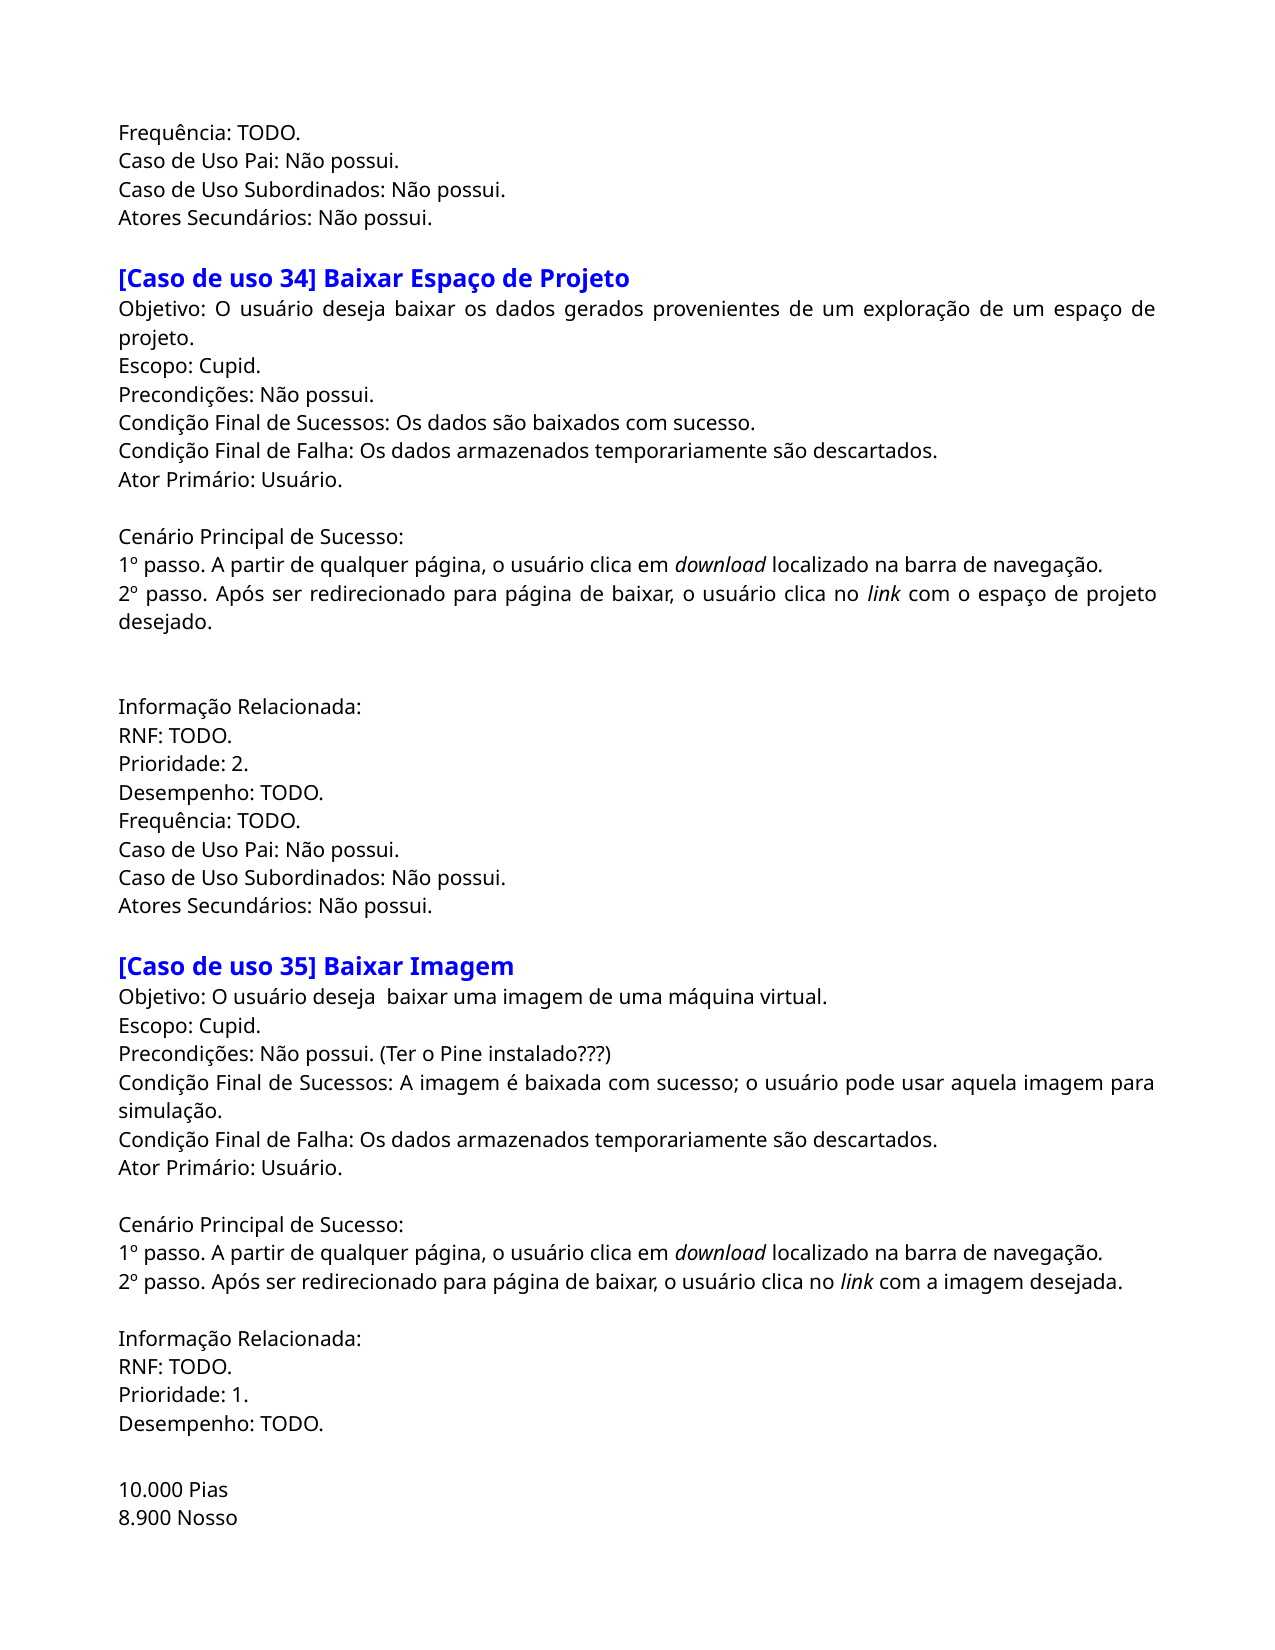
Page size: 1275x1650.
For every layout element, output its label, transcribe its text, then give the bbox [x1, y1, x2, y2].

text Precondições: Não possui. [118, 380, 1157, 408]
text Caso de Uso Subordinados: Não possui. [118, 863, 1157, 892]
text Cenário Principal de Sucesso: [118, 522, 1157, 550]
text Desempenho: TODO. [118, 1409, 1157, 1437]
text Caso de Uso Pai: Não possui. [118, 835, 1157, 863]
text Frequência: TODO. [118, 806, 1157, 835]
text Desempenho: TODO. [118, 778, 1157, 806]
text Informação Relacionada: [118, 692, 1157, 721]
text 1º passo. A partir de qualquer página, o usuário clica em download localizado na barra de navegação. [118, 550, 1157, 579]
text Precondições: Não possui. (Ter o Pine instalado???) [118, 1039, 1157, 1068]
text Atores Secundários: Não possui. [118, 203, 1157, 232]
text RNF: TODO. [118, 721, 1157, 749]
text Condição Final de Sucessos: Os dados são baixados com sucesso. [118, 408, 1157, 437]
text RNF: TODO. [118, 1352, 1157, 1381]
text Ator Primário: Usuário. [118, 465, 1157, 493]
text 2º passo. Após ser redirecionado para página de baixar, o usuário clica no link com a imagem desejada. [118, 1267, 1157, 1295]
text Objetivo: O usuário deseja baixar uma imagem de uma máquina virtual. [118, 982, 1157, 1011]
text 2º passo. Após ser redirecionado para página de baixar, o usuário clica no link com o espaço de projeto desejado. [118, 579, 1157, 636]
text Ator Primário: Usuário. [118, 1153, 1157, 1182]
text Escopo: Cupid. [118, 1011, 1157, 1039]
text Condição Final de Falha: Os dados armazenados temporariamente são descartados. [118, 437, 1157, 465]
text Objetivo: O usuário deseja baixar os dados gerados provenientes de um exploração de um espaço de projeto. [118, 294, 1157, 351]
text [Caso de uso 34] Baixar Espaço de Projeto [118, 260, 1157, 294]
text Caso de Uso Subordinados: Não possui. [118, 175, 1157, 203]
text [Caso de uso 35] Baixar Imagem [118, 948, 1157, 982]
text Condição Final de Sucessos: A imagem é baixada com sucesso; o usuário pode usar aquela imagem para simulação. [118, 1068, 1157, 1125]
text Escopo: Cupid. [118, 351, 1157, 380]
text Frequência: TODO. [118, 118, 1157, 147]
text Prioridade: 1. [118, 1381, 1157, 1409]
text Condição Final de Falha: Os dados armazenados temporariamente são descartados. [118, 1125, 1157, 1153]
text Prioridade: 2. [118, 749, 1157, 778]
text Caso de Uso Pai: Não possui. [118, 147, 1157, 175]
text Atores Secundários: Não possui. [118, 892, 1157, 920]
text Informação Relacionada: [118, 1324, 1157, 1352]
text Cenário Principal de Sucesso: [118, 1210, 1157, 1238]
text 1º passo. A partir de qualquer página, o usuário clica em download localizado na barra de navegação. [118, 1238, 1157, 1267]
